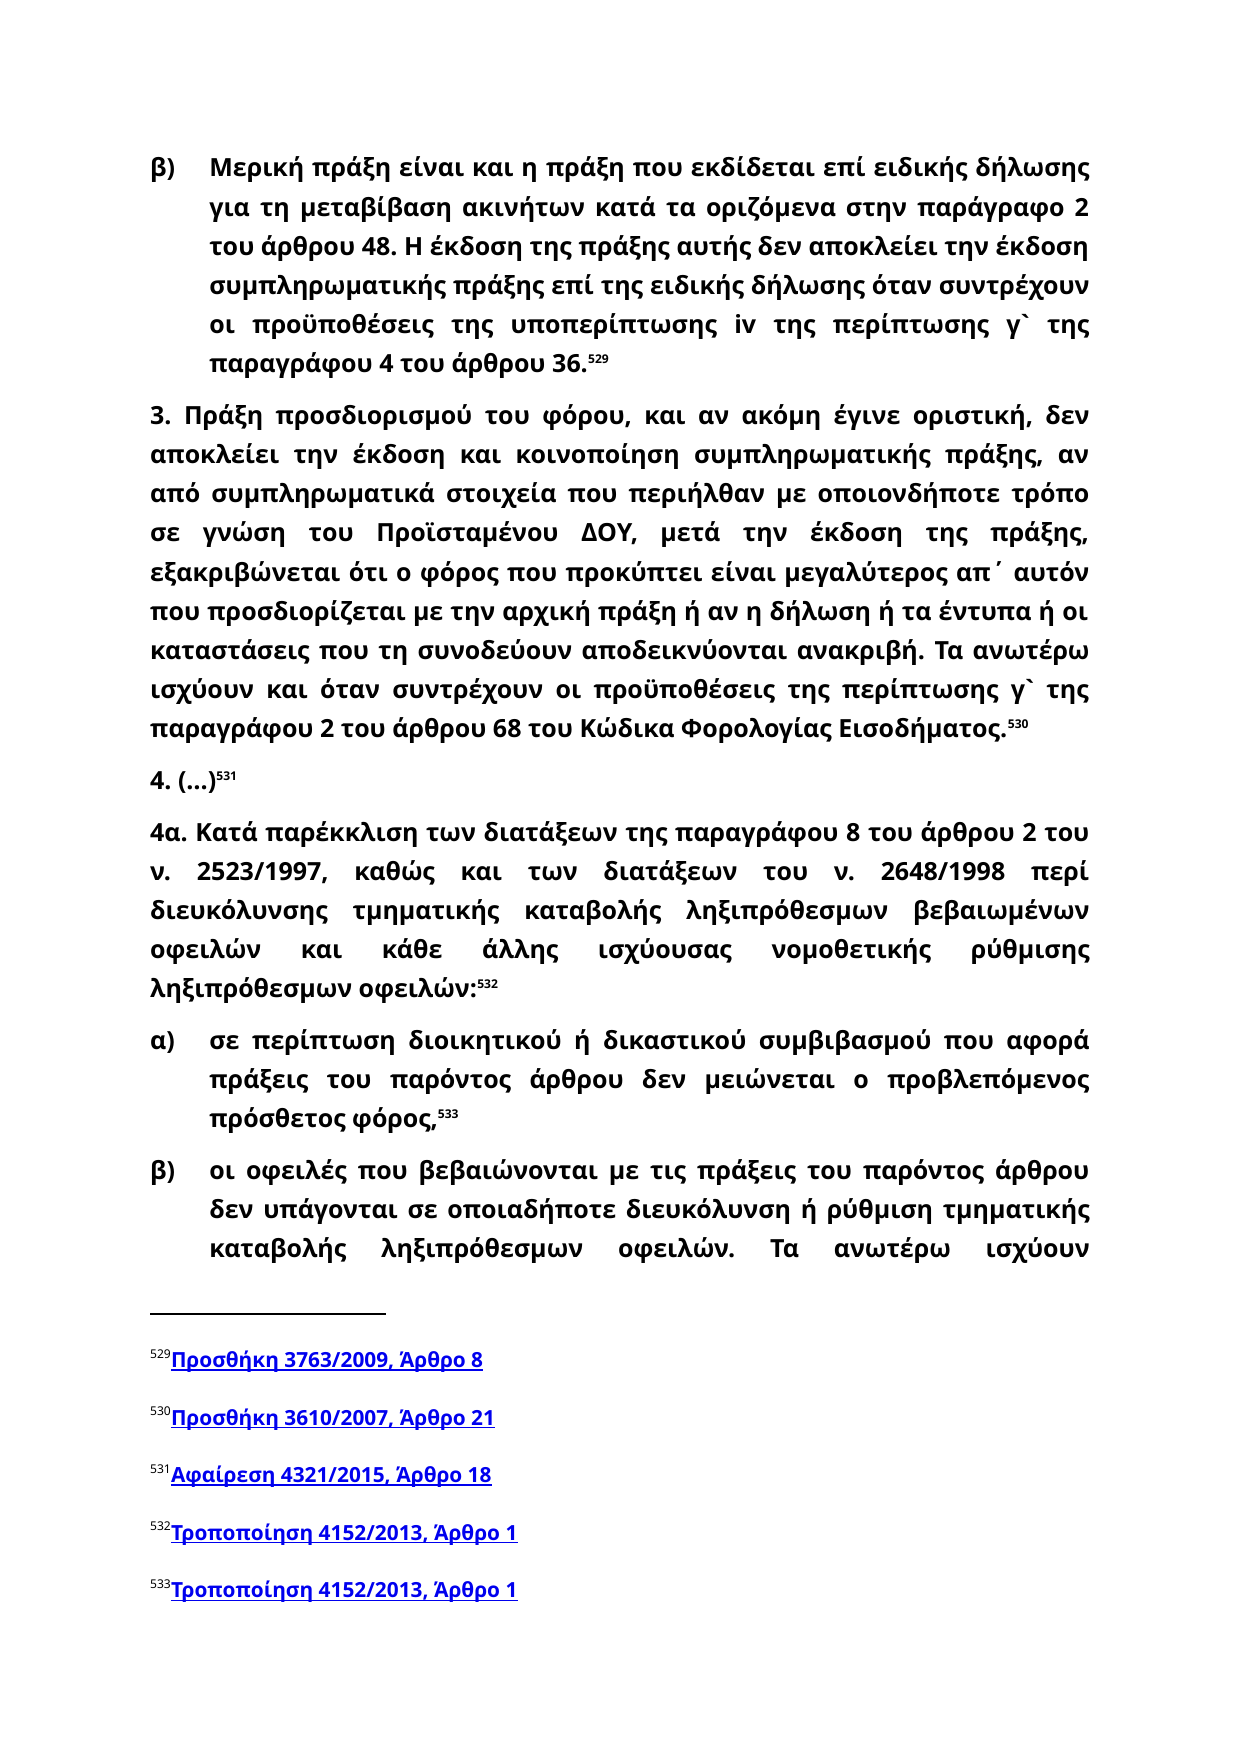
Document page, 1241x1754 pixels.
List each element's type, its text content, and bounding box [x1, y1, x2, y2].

text Τροποποίηση 4152/2013, Άρθρο 1 [150, 1576, 1090, 1604]
text Αφαίρεση 4321/2015, Άρθρο 18 [150, 1460, 1090, 1489]
text 3. Πράξη προσδιορισμού του φόρου, και αν ακόμη έγινε οριστική, δεν αποκλείει την έκδοση και κοινοποίηση συμπληρωματικής πράξης, αν από συμπληρωματικά στοιχεία που περιήλθαν με οποιονδήποτε τρόπο σε γνώση του Προϊσταμένου ΔΟΥ, μετά την έκδοση της πράξης, εξακριβώνεται ότι ο φόρος που προκύπτει είναι μεγαλύτερος απ΄ αυτόν που προσδιορίζεται με την αρχική πράξη ή αν η δήλωση ή τα έντυπα ή οι καταστάσεις που τη συνοδεύουν αποδεικνύονται ανακριβή. Τα ανωτέρω ισχύουν και όταν συντρέχουν οι προϋποθέσεις της περίπτωσης γ` της παραγράφου 2 του άρθρου 68 του Κώδικα Φορολογίας Εισοδήματος. [150, 397, 1090, 745]
list α) σε περίπτωση διοικητικού ή δικαστικού συμβιβασμού που αφορά πράξεις του παρόντος άρθρου δεν μειώνεται ο προβλεπόμενος πρόσθετος φόρος, [150, 1022, 1090, 1135]
text 4. (…) [150, 762, 1090, 797]
text Τροποποίηση 4152/2013, Άρθρο 1 [150, 1518, 1090, 1546]
text Προσθήκη 3763/2009, Άρθρο 8 [150, 1345, 1090, 1373]
text Προσθήκη 3610/2007, Άρθρο 21 [150, 1403, 1090, 1431]
list β) Μερική πράξη είναι και η πράξη που εκδίδεται επί ειδικής δήλωσης για τη μεταβίβαση ακινήτων κατά τα οριζόμενα στην παράγραφο 2 του άρθρου 48. Η έκδοση της πράξης αυτής δεν αποκλείει την έκδοση συμπληρωματικής πράξης επί της ειδικής δήλωσης όταν συντρέχουν οι προϋποθέσεις της υποπερίπτωσης iv της περίπτωσης γ` της παραγράφου 4 του άρθρου 36. [150, 150, 1090, 380]
list β) οι οφειλές που βεβαιώνονται με τις πράξεις του παρόντος άρθρου δεν υπάγονται σε οποιαδήποτε διευκόλυνση ή ρύθμιση τμηματικής καταβολής ληξιπρόθεσμων οφειλών. Τα ανωτέρω ισχύουν [150, 1152, 1090, 1265]
text 4α. Κατά παρέκκλιση των διατάξεων της παραγράφου 8 του άρθρου 2 του ν. 2523/1997, καθώς και των διατάξεων του ν. 2648/1998 περί διευκόλυνσης τμηματικής καταβολής ληξιπρόθεσμων βεβαιωμένων οφειλών και κάθε άλλης ισχύουσας νομοθετικής ρύθμισης ληξιπρόθεσμων οφειλών: [150, 814, 1090, 1005]
